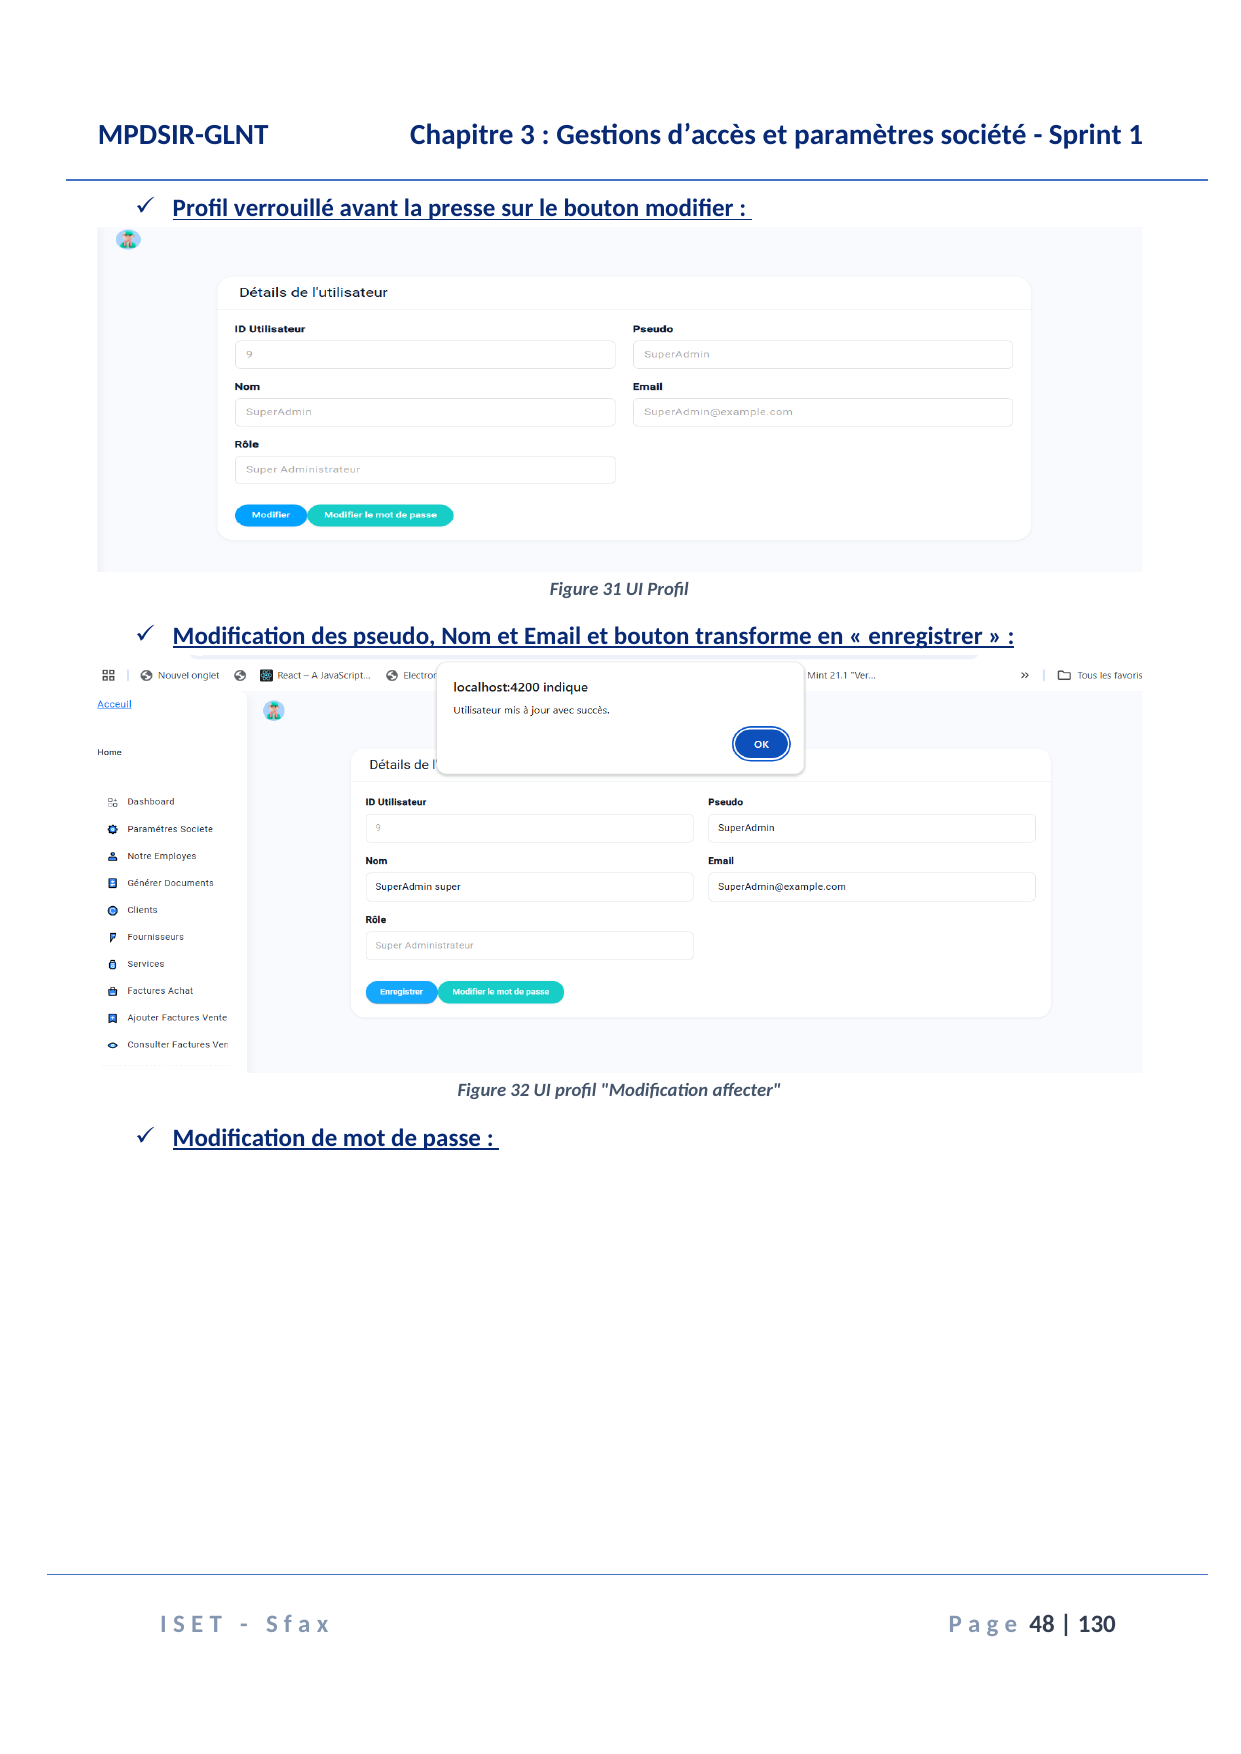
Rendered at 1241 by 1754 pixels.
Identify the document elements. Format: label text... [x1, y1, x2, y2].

list Modification de mot de passe : [135, 1122, 1143, 1153]
list Modification des pseudo, Nom et Email et bouton transforme en « enregistrer » : [135, 620, 1143, 651]
list Profil verrouillé avant la presse sur le bouton modifier : [135, 192, 1143, 223]
text Figure 32 UI profil "Modification affecter" [97, 1078, 1143, 1101]
text Figure 31 UI Profil [97, 577, 1143, 599]
